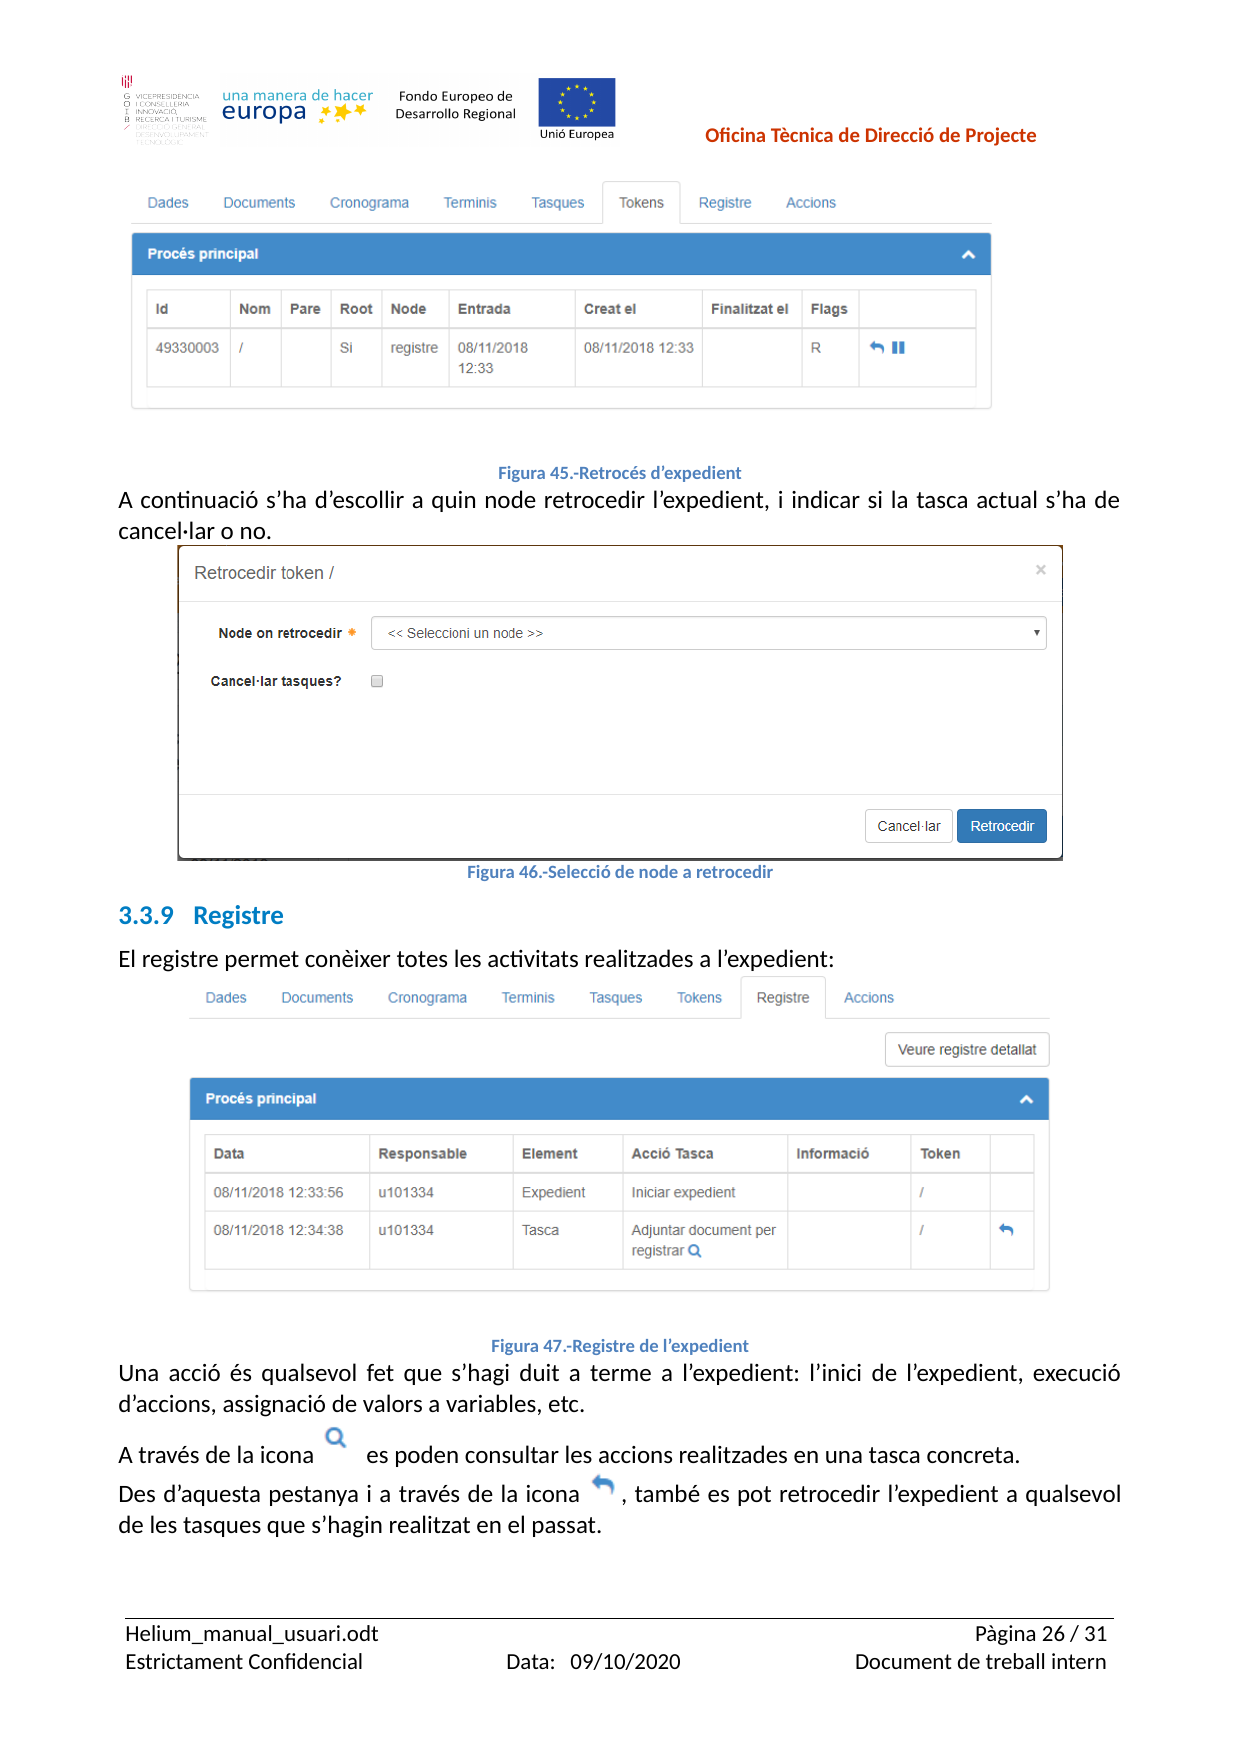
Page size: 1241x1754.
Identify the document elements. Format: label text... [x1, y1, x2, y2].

picture [118, 177, 1004, 462]
picture [219, 73, 621, 147]
picture [177, 973, 1063, 1335]
picture [177, 545, 1063, 861]
text Una acció és qualsevol fet que s’hagi duit a terme a l’expedient: l’inici de l’expedient, execució d’accions, assignació de valors a variables, etc. [118, 1357, 1122, 1418]
picture [118, 73, 213, 147]
text Figura 46.-Selecció de node a retrocedir [118, 860, 1122, 883]
text A continuació s’ha d’escollir a quin node retrocedir l’expedient, i indicar si la tasca actual s’ha de cancel·lar o no. [118, 484, 1122, 545]
text Figura 47.-Registre de l’expedient [118, 1334, 1122, 1357]
subtitle Registre [118, 898, 1122, 931]
picture [588, 1470, 621, 1503]
picture [320, 1418, 361, 1464]
text A través de la icona es poden consultar les accions realitzades en una tasca concreta. [118, 1418, 1122, 1470]
text El registre permet conèixer totes les activitats realitzades a l’expedient: [118, 943, 1122, 974]
text Figura 45.-Retrocés d’expedient [118, 461, 1122, 484]
text Des d’aquesta pestanya i a través de la icona , també es pot retrocedir l’expedient a qualsevol de les tasques que s’hagin realitzat en el passat. [118, 1470, 1122, 1539]
